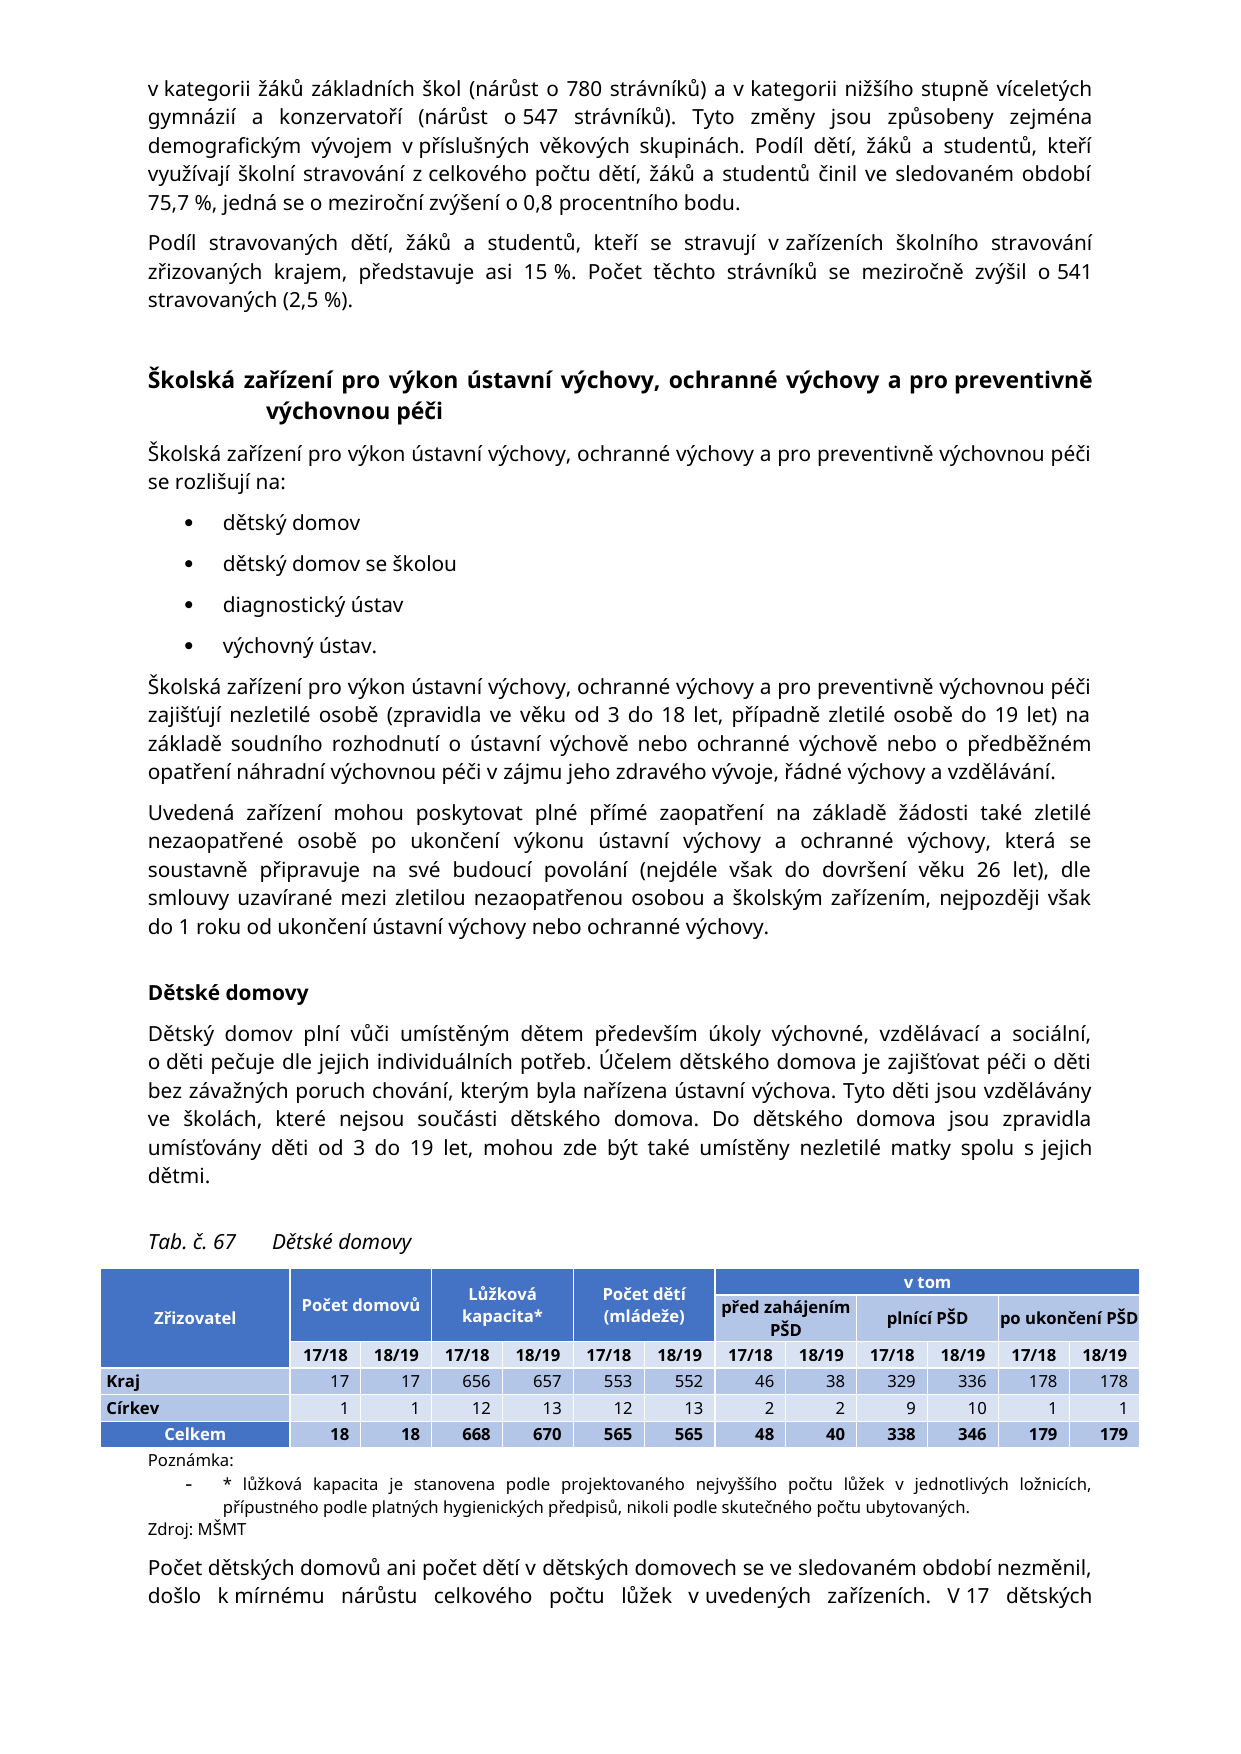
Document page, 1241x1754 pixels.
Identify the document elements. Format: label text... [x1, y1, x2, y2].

table_cell 346 [928, 1422, 998, 1447]
table_cell 40 [786, 1422, 856, 1447]
table_cell 18/19 [786, 1342, 856, 1367]
table_cell 18/19 [503, 1342, 573, 1367]
table_cell 565 [574, 1422, 644, 1447]
table_header Lůžková kapacita* [432, 1269, 573, 1341]
list výchovný ústav. [185, 631, 1092, 659]
table_cell plnící PŠD [857, 1296, 998, 1341]
text Dětské domovy [148, 978, 1092, 1006]
subtitle Školská zařízení pro výkon ústavní výchovy, ochranné výchovy a pro preventivně výchovnou péči [148, 364, 1092, 426]
table_cell 17/18 [716, 1342, 785, 1367]
text Dětský domov plní vůči umístěným dětem především úkoly výchovné, vzdělávací a sociální, o děti pečuje dle jejich individuálních potřeb. Účelem dětského domova je zajišťovat péči o děti bez závažných poruch chování, kterým byla nařízena ústavní výchova. Tyto děti jsou vzdělávány ve školách, které nejsou součásti dětského domova. Do dětského domova jsou zpravidla umísťovány děti od 3 do 19 let, mohou zde být také umístěny nezletilé matky spolu s jejich dětmi. [148, 1019, 1092, 1189]
table_cell 18 [361, 1422, 431, 1447]
table_cell 179 [999, 1422, 1069, 1447]
table_header Počet domovů [291, 1269, 431, 1341]
table_cell 553 [574, 1369, 644, 1394]
table_cell Kraj [101, 1369, 289, 1394]
text Uvedená zařízení mohou poskytovat plné přímé zaopatření na základě žádosti také zletilé nezaopatřené osobě po ukončení výkonu ústavní výchovy a ochranné výchovy, která se soustavně připravuje na své budoucí povolání (nejdéle však do dovršení věku 26 let), dle smlouvy uzavírané mezi zletilou nezaopatřenou osobou a školským zařízením, nejpozději však do 1 roku od ukončení ústavní výchovy nebo ochranné výchovy. [148, 798, 1092, 940]
table_cell 17/18 [432, 1342, 502, 1367]
table_cell 17/18 [574, 1342, 644, 1367]
table_cell 1 [999, 1395, 1069, 1421]
table_cell 10 [928, 1395, 998, 1421]
table_cell 179 [1070, 1422, 1139, 1447]
table_cell po ukončení PŠD [999, 1296, 1139, 1341]
table_cell 1 [291, 1395, 360, 1421]
table_cell 48 [716, 1422, 785, 1447]
text v kategorii žáků základních škol (nárůst o 780 strávníků) a v kategorii nižšího stupně víceletých gymnázií a konzervatoří (nárůst o 547 strávníků). Tyto změny jsou způsobeny zejména demografickým vývojem v příslušných věkových skupinách. Podíl dětí, žáků a studentů, kteří využívají školní stravování z celkového počtu dětí, žáků a studentů činil ve sledovaném období 75,7 %, jedná se o meziroční zvýšení o 0,8 procentního bodu. [148, 74, 1092, 216]
table_cell 17/18 [857, 1342, 927, 1367]
text Zdroj: MŠMT [148, 1518, 1092, 1541]
table_cell 1 [361, 1395, 431, 1421]
table_cell 178 [1070, 1369, 1139, 1394]
table_cell 670 [503, 1422, 573, 1447]
table_cell 668 [432, 1422, 502, 1447]
table_cell 338 [857, 1422, 927, 1447]
table_cell 336 [928, 1369, 998, 1394]
table_cell 18/19 [1070, 1342, 1139, 1367]
table_cell 329 [857, 1369, 927, 1394]
list * lůžková kapacita je stanovena podle projektovaného nejvyššího počtu lůžek v jednotlivých ložnicích, přípustného podle platných hygienických předpisů, nikoli podle skutečného počtu ubytovaných. [185, 1471, 1092, 1518]
table_cell 18/19 [645, 1342, 714, 1367]
text Školská zařízení pro výkon ústavní výchovy, ochranné výchovy a pro preventivně výchovnou péči zajišťují nezletilé osobě (zpravidla ve věku od 3 do 18 let, případně zletilé osobě do 19 let) na základě soudního rozhodnutí o ústavní výchově nebo ochranné výchově nebo o předběžném opatření náhradní výchovnou péči v zájmu jeho zdravého vývoje, řádné výchovy a vzdělávání. [148, 672, 1092, 786]
table_cell 18/19 [928, 1342, 998, 1367]
table_cell 2 [786, 1395, 856, 1421]
text Podíl stravovaných dětí, žáků a studentů, kteří se stravují v zařízeních školního stravování zřizovaných krajem, představuje asi 15 %. Počet těchto strávníků se meziročně zvýšil o 541 stravovaných (2,5 %). [148, 228, 1092, 314]
table_cell 18/19 [361, 1342, 431, 1367]
table_cell 656 [432, 1369, 502, 1394]
table_cell 13 [503, 1395, 573, 1421]
text Školská zařízení pro výkon ústavní výchovy, ochranné výchovy a pro preventivně výchovnou péči se rozlišují na: [148, 439, 1092, 496]
table_cell 565 [645, 1422, 714, 1447]
table_cell Církev [101, 1395, 289, 1421]
table_cell 657 [503, 1369, 573, 1394]
list dětský domov [185, 508, 1092, 537]
text Počet dětských domovů ani počet dětí v dětských domovech se ve sledovaném období nezměnil, došlo k mírnému nárůstu celkového počtu lůžek v uvedených zařízeních. V 17 dětských [148, 1553, 1092, 1610]
table_cell Celkem [101, 1422, 289, 1447]
text Poznámka: [148, 1448, 1092, 1471]
table_header v tom [716, 1269, 1139, 1294]
table_cell před zahájením PŠD [716, 1296, 856, 1341]
table_cell 12 [574, 1395, 644, 1421]
table_cell 18 [291, 1422, 360, 1447]
table_cell 17/18 [999, 1342, 1069, 1367]
table_cell 2 [716, 1395, 785, 1421]
table_cell 17/18 [291, 1342, 360, 1367]
table_cell 38 [786, 1369, 856, 1394]
table_cell 552 [645, 1369, 714, 1394]
table_cell 12 [432, 1395, 502, 1421]
list Dětské domovy [148, 1227, 1092, 1255]
table_cell 46 [716, 1369, 785, 1394]
table_cell 178 [999, 1369, 1069, 1394]
table_cell 17 [291, 1369, 360, 1394]
table_cell 9 [857, 1395, 927, 1421]
table_cell 17 [361, 1369, 431, 1394]
table_header Počet dětí (mládeže) [574, 1269, 714, 1341]
list dětský domov se školou [185, 549, 1092, 578]
list diagnostický ústav [185, 590, 1092, 618]
table_cell 13 [645, 1395, 714, 1421]
table_header Zřizovatel [101, 1269, 289, 1367]
table_cell 1 [1070, 1395, 1139, 1421]
